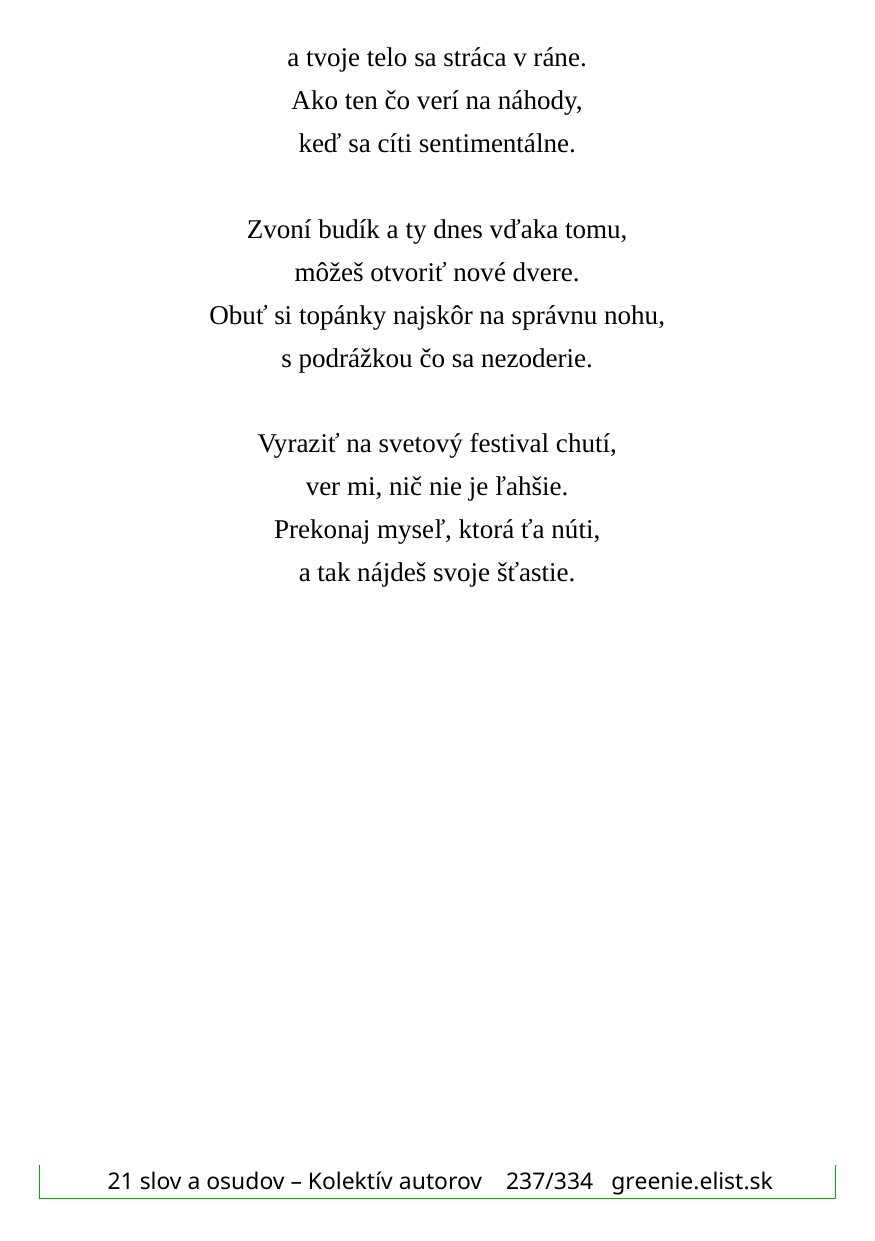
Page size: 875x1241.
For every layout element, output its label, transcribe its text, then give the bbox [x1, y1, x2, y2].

text s podrážkou čo sa nezoderie. [41, 342, 833, 373]
text a tak nájdeš svoje šťastie. [41, 556, 833, 587]
text Obuť si topánky najskôr na správnu nohu, [41, 299, 833, 330]
text môžeš otvoriť nové dvere. [41, 256, 833, 287]
text Vyraziť na svetový festival chutí, [41, 428, 833, 459]
text a tvoje telo sa stráca v ráne. [41, 41, 833, 72]
text Zvoní budík a ty dnes vďaka tomu, [41, 213, 833, 244]
text keď sa cíti sentimentálne. [41, 127, 833, 158]
text Ako ten čo verí na náhody, [41, 84, 833, 115]
text ver mi, nič nie je ľahšie. [41, 471, 833, 502]
text Prekonaj myseľ, ktorá ťa núti, [41, 513, 833, 544]
